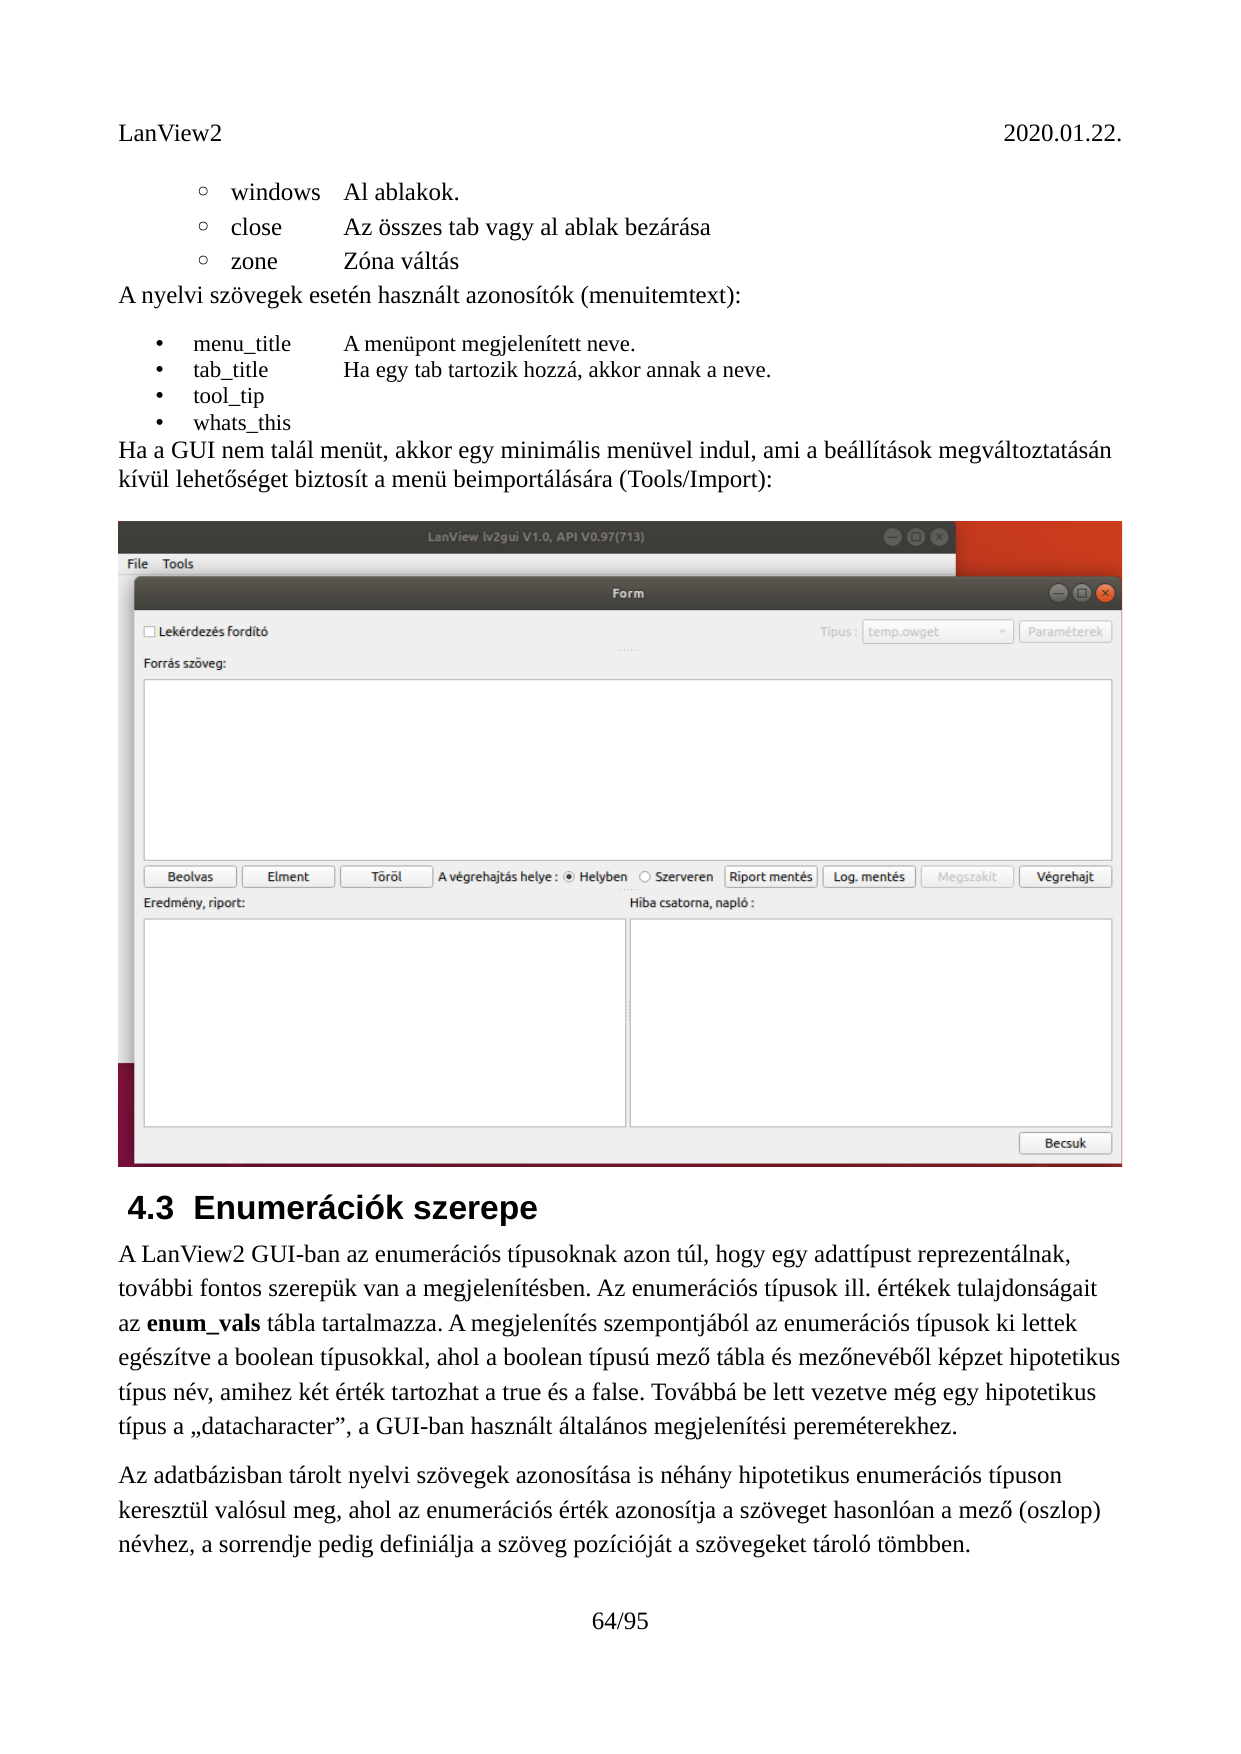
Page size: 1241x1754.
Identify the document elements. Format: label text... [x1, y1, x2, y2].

subtitle Enumerációk szerepe [118, 1188, 1122, 1226]
text A nyelvi szövegek esetén használt azonosítók (menuitemtext): [118, 281, 1122, 309]
picture [118, 521, 1123, 1167]
list tool_tip [156, 382, 1122, 409]
list windows Al ablakok. [193, 177, 1122, 206]
list menu_title A menüpont megjelenített neve. [156, 329, 1122, 356]
list close Az összes tab vagy al ablak bezárása [193, 212, 1122, 240]
text Ha a GUI nem talál menüt, akkor egy minimális menüvel indul, ami a beállítások megváltoztatásán kívül lehetőséget biztosít a menü beimportálására (Tools/Import): [118, 435, 1122, 492]
list tab_title Ha egy tab tartozik hozzá, akkor annak a neve. [156, 356, 1122, 382]
text Az adatbázisban tárolt nyelvi szövegek azonosítása is néhány hipotetikus enumerációs típuson keresztül valósul meg, ahol az enumerációs érték azonosítja a szöveget hasonlóan a mező (oszlop) névhez, a sorrendje pedig definiálja a szöveg pozícióját a szövegeket tároló tömbben. [118, 1460, 1122, 1558]
text A LanView2 GUI-ban az enumerációs típusoknak azon túl, hogy egy adattípust reprezentálnak, további fontos szerepük van a megjelenítésben. Az enumerációs típusok ill. értékek tulajdonságait az enum_vals tábla tartalmazza. A megjelenítés szempontjából az enumerációs típusok ki lettek egészítve a boolean típusokkal, ahol a boolean típusú mező tábla és mezőnevéből képzet hipotetikus típus név, amihez két érték tartozhat a true és a false. Továbbá be lett vezetve még egy hipotetikus típus a „datacharacter”, a GUI-ban használt általános megjelenítési pereméterekhez. [118, 1239, 1122, 1440]
list zone Zóna váltás [193, 246, 1122, 275]
list whats_this [156, 409, 1122, 435]
